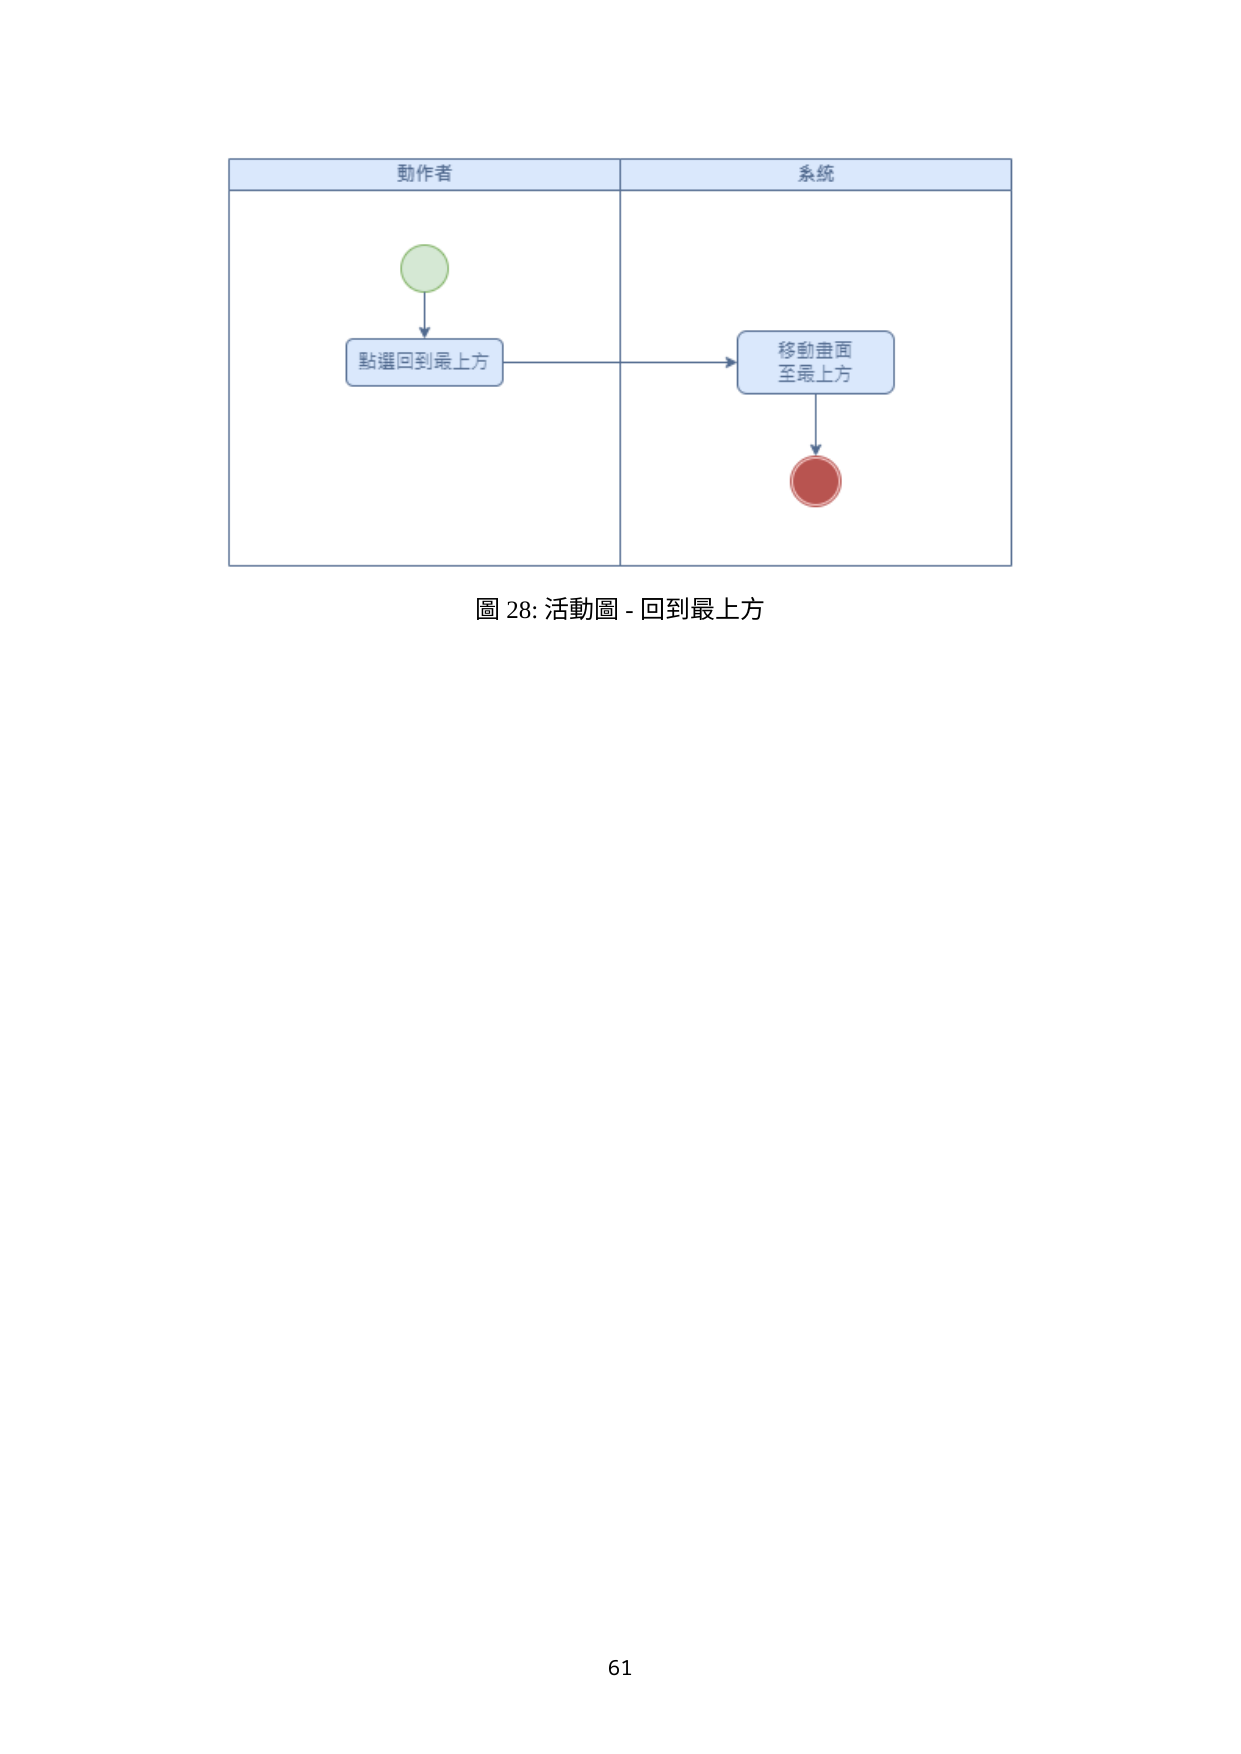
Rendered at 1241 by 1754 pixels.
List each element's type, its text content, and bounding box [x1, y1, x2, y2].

picture [216, 146, 1024, 581]
text 圖 28: 活動圖 - 回到最上方 [216, 581, 1024, 626]
